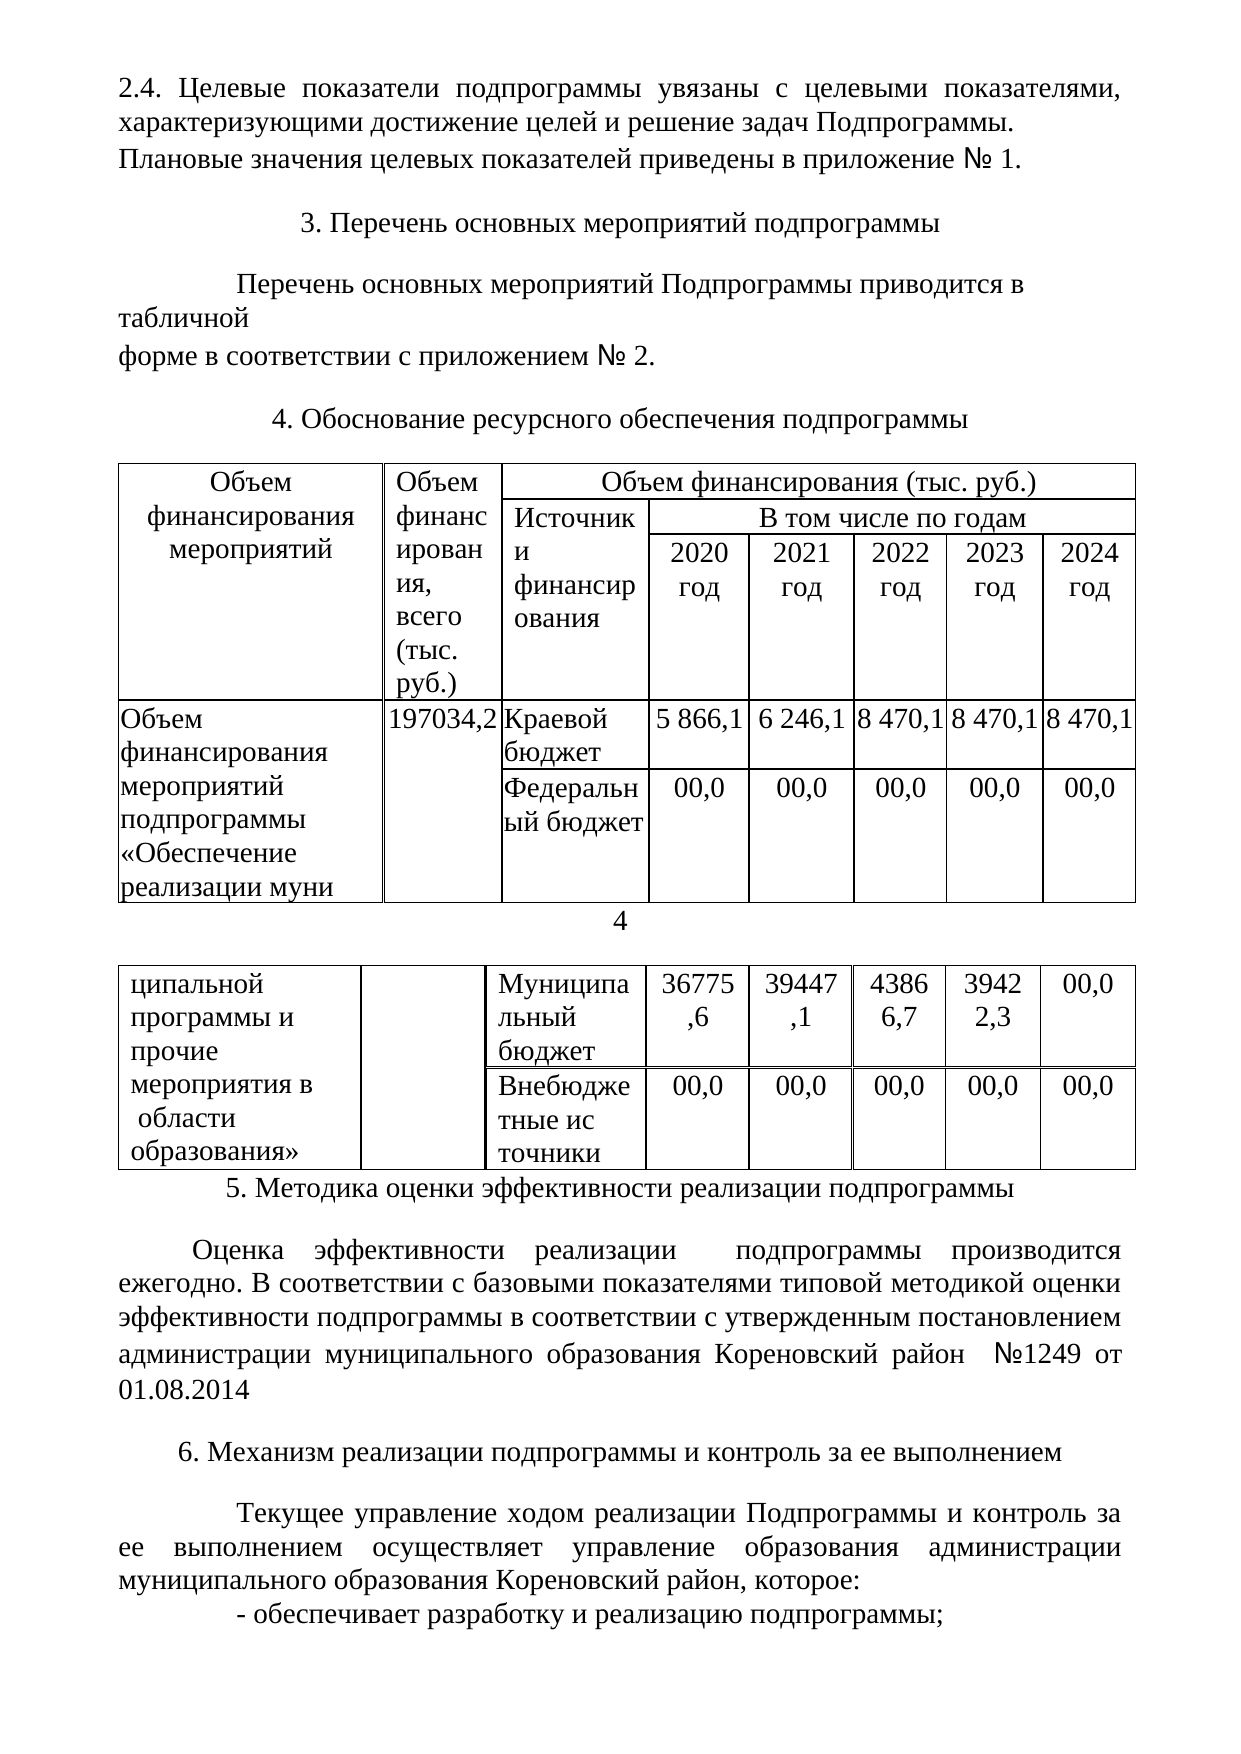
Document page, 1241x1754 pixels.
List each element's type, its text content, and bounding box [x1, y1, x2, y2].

table_cell Источники финансирования [503, 500, 648, 699]
table_cell 8 470,1 [947, 701, 1042, 768]
table_cell Краевой бюджет [503, 701, 648, 768]
table_cell 00,0 [947, 770, 1042, 902]
text 3. Перечень основных мероприятий подпрограммы [118, 205, 1122, 239]
table_cell 8 470,1 [1044, 701, 1135, 768]
table_cell 00,0 [750, 770, 853, 902]
table_cell 8 470,1 [855, 701, 946, 768]
table_cell 2021 год [750, 535, 853, 699]
text 4 [118, 903, 1122, 937]
table_header 00,0 [1041, 966, 1135, 1066]
table_cell 00,0 [946, 1069, 1040, 1169]
text Перечень основных мероприятий Подпрограммы приводится в табличной [118, 267, 1122, 334]
table_header Объем финанс ирован ия, всего (тыс. руб.) [385, 464, 501, 699]
table_header Объем финансирования (тыс. руб.) [503, 464, 1135, 498]
table_header 36775,6 [647, 966, 748, 1066]
table_cell 00,0 [854, 1069, 945, 1169]
table_cell 00,0 [1044, 770, 1135, 902]
table_header 39422,3 [946, 966, 1040, 1066]
table_cell 2020 год [650, 535, 748, 699]
table_cell 2023 год [947, 535, 1042, 699]
table_cell 00,0 [750, 1069, 851, 1169]
text 6. Механизм реализации подпрограммы и контроль за ее выполнением [118, 1434, 1122, 1467]
text 2.4. Целевые показатели подпрограммы увязаны с целевыми показателями, характеризующими достижение целей и решение задач Подпрограммы. [118, 70, 1122, 137]
table_cell 00,0 [1041, 1069, 1135, 1169]
table_cell 6 246,1 [750, 701, 853, 768]
text 5. Методика оценки эффективности реализации подпрограммы [118, 1170, 1122, 1204]
table_cell 00,0 [647, 1069, 748, 1169]
table_header 39447,1 [750, 966, 851, 1066]
table_cell 2022 год [855, 535, 946, 699]
table_cell Объем финансирования мероприятий подпрограммы «Обеспечение реализации муни [119, 701, 382, 902]
text Текущее управление ходом реализации Подпрограммы и контроль за ее выполнением осуществляет управление образования администрации муниципального образования Кореновский район, которое: [118, 1495, 1122, 1596]
table_header Муниципальный бюджет [487, 966, 645, 1066]
text 4. Обоснование ресурсного обеспечения подпрограммы [118, 401, 1122, 435]
text Оценка эффективности реализации подпрограммы производится ежегодно. В соответствии с базовыми показателями типовой методикой оценки эффективности подпрограммы в соответствии с утвержденным постановлением администрации муниципального образования Кореновский район №1249 от 01.08.2014 [118, 1232, 1122, 1406]
table_cell Внебюджетные ис точники [487, 1069, 645, 1169]
table_cell 00,0 [650, 770, 748, 902]
table_header ципальной программы и прочие мероприятия в области образования» [119, 966, 360, 1169]
text Плановые значения целевых показателей приведены в приложение № 1. [118, 137, 1122, 177]
text - обеспечивает разработку и реализацию подпрограммы; [118, 1596, 1122, 1629]
table_header 43866,7 [854, 966, 945, 1066]
table_cell В том числе по годам [650, 500, 1135, 533]
table_header Объем финансирования мероприятий [119, 464, 382, 699]
table_cell 00,0 [855, 770, 946, 902]
table_cell 197034,2 [385, 701, 501, 902]
table_cell 5 866,1 [650, 701, 748, 768]
table_cell 2024 год [1044, 535, 1135, 699]
table_header [362, 966, 484, 1169]
table_cell Федеральный бюджет [503, 770, 648, 902]
text форме в соответствии с приложением № 2. [118, 334, 1122, 373]
